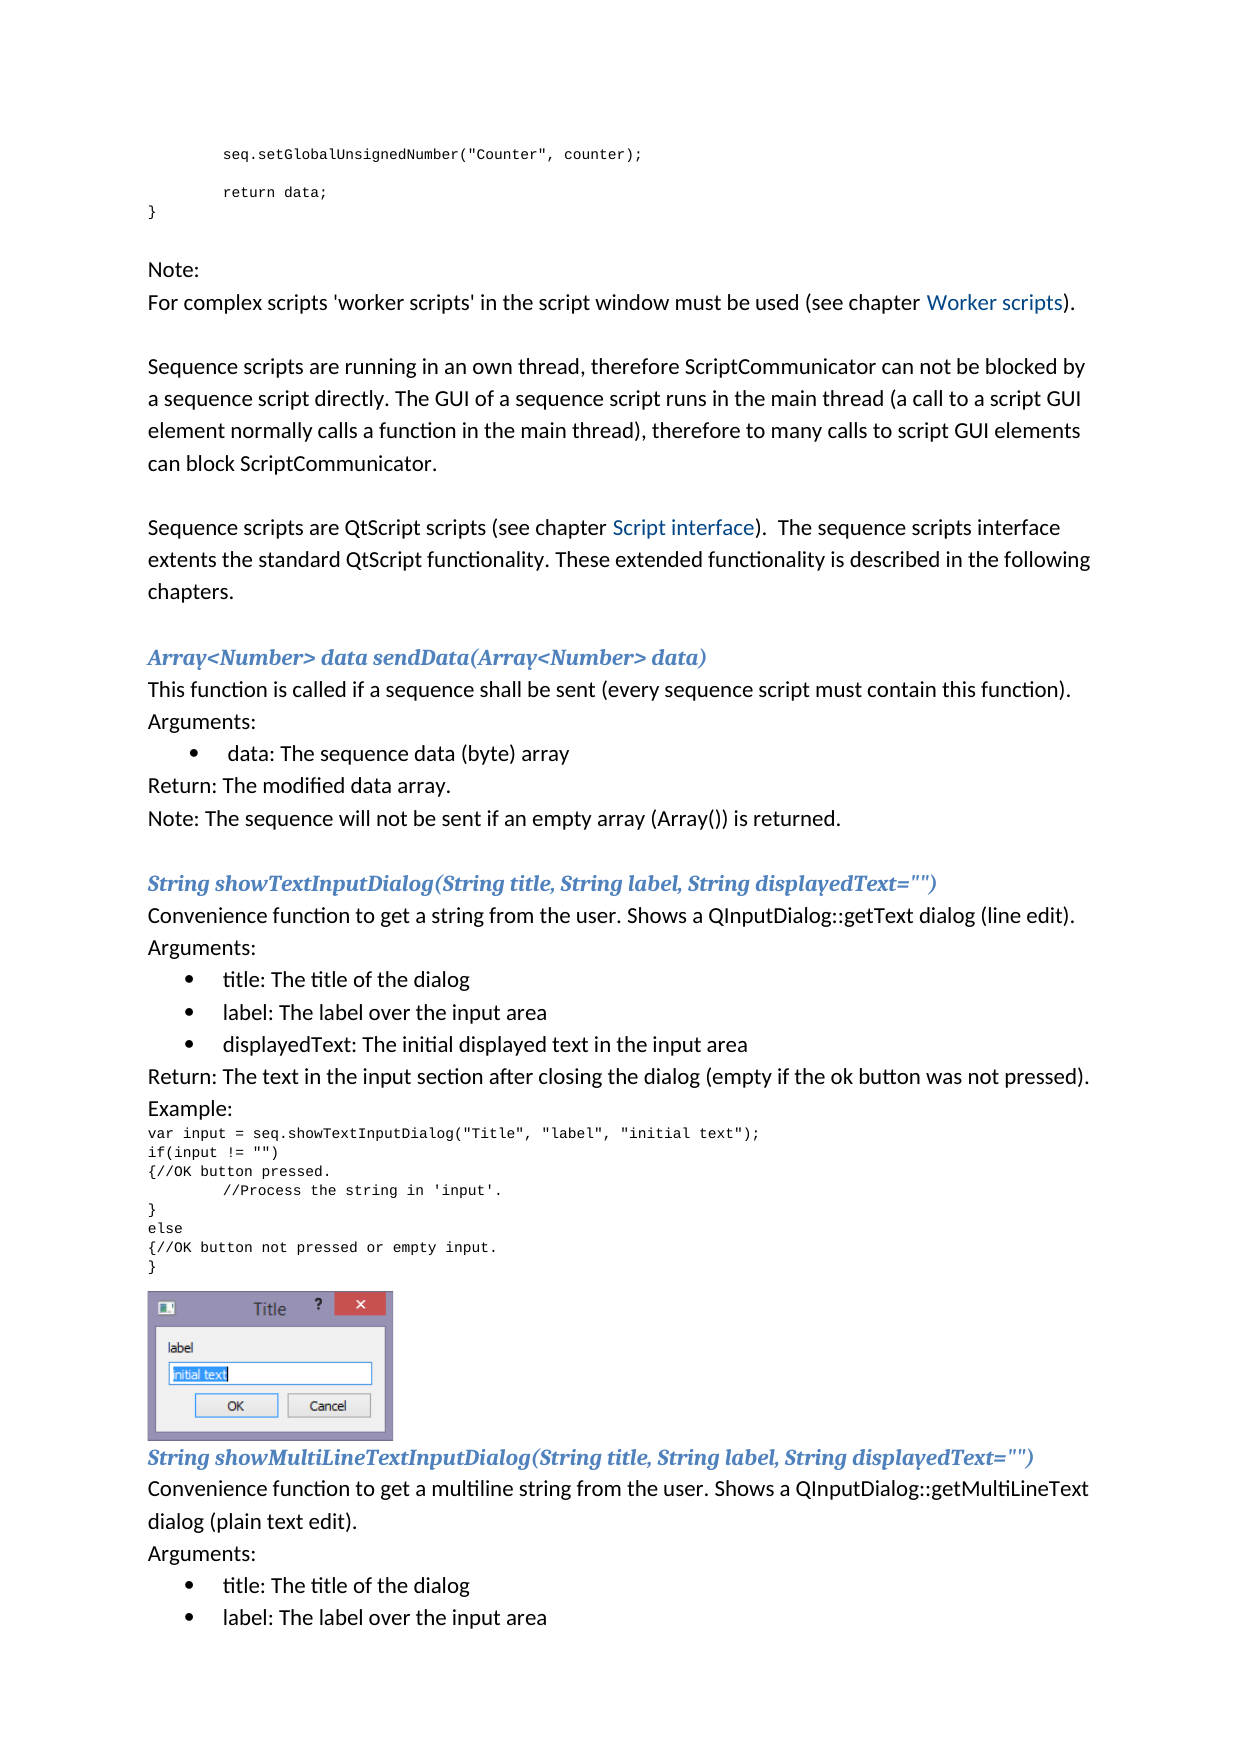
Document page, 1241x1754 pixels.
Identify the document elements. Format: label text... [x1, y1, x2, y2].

list data: The sequence data (byte) array [190, 739, 1093, 767]
text var input = seq.showTextInputDialog("Title", "label", "initial text"); [148, 1127, 1093, 1143]
text Convenience function to get a multiline string from the user. Shows a QInputDialog::getMultiLineText dialog (plain text edit). [148, 1474, 1093, 1535]
text Note: [148, 256, 1093, 284]
subtitle Array<Number> data sendData(Array<Number> data) [148, 645, 1093, 671]
subtitle String showTextInputDialog(String title, String label, String displayedText="") [148, 871, 1093, 897]
text } [148, 1202, 1093, 1219]
list title: The title of the dialog [185, 1571, 1093, 1599]
picture [147, 1291, 394, 1441]
text } [148, 1259, 1093, 1276]
text Note: The sequence will not be sent if an empty array (Array()) is returned. [148, 804, 1093, 832]
text element normally calls a function in the main thread), therefore to many calls to script GUI elements [148, 417, 1093, 444]
text return data; [148, 186, 1093, 202]
text //Process the string in 'input'. [148, 1183, 1093, 1200]
text Example: [148, 1094, 1093, 1122]
list label: The label over the input area [185, 1603, 1093, 1631]
text Convenience function to get a string from the user. Shows a QInputDialog::getText dialog (line edit). [148, 901, 1093, 929]
text {//OK button pressed. [148, 1164, 1093, 1181]
text Arguments: [148, 933, 1093, 961]
text Sequence scripts are QtScript scripts (see chapter Script interface). The sequence scripts interface extents the standard QtScript functionality. These extended functionality is described in the following chapters. [148, 513, 1093, 606]
text Arguments: [148, 1539, 1093, 1567]
text Return: The text in the input section after closing the dialog (empty if the ok button was not pressed). [148, 1062, 1093, 1090]
text Return: The modified data array. [148, 772, 1093, 799]
text } [148, 204, 1093, 221]
text else [148, 1221, 1093, 1238]
text This function is called if a sequence shall be sent (every sequence script must contain this function). [148, 675, 1093, 703]
list displayedText: The initial displayed text in the input area [185, 1030, 1093, 1058]
text For complex scripts 'worker scripts' in the script window must be used (see chapter Worker scripts). [148, 288, 1093, 316]
subtitle String showMultiLineTextInputDialog(String title, String label, String displayedText="") [148, 1441, 1093, 1471]
text seq.setGlobalUnsignedNumber("Counter", counter); [148, 148, 1093, 164]
text Arguments: [148, 707, 1093, 735]
text Sequence scripts are running in an own thread, therefore ScriptCommunicator can not be blocked by a sequence script directly. The GUI of a sequence script runs in the main thread (a call to a script GUI [148, 352, 1093, 412]
list title: The title of the dialog [185, 966, 1093, 994]
list label: The label over the input area [185, 998, 1093, 1026]
text can block ScriptCommunicator. [148, 449, 1093, 477]
text if(input != "") [148, 1146, 1093, 1162]
text {//OK button not pressed or empty input. [148, 1240, 1093, 1257]
